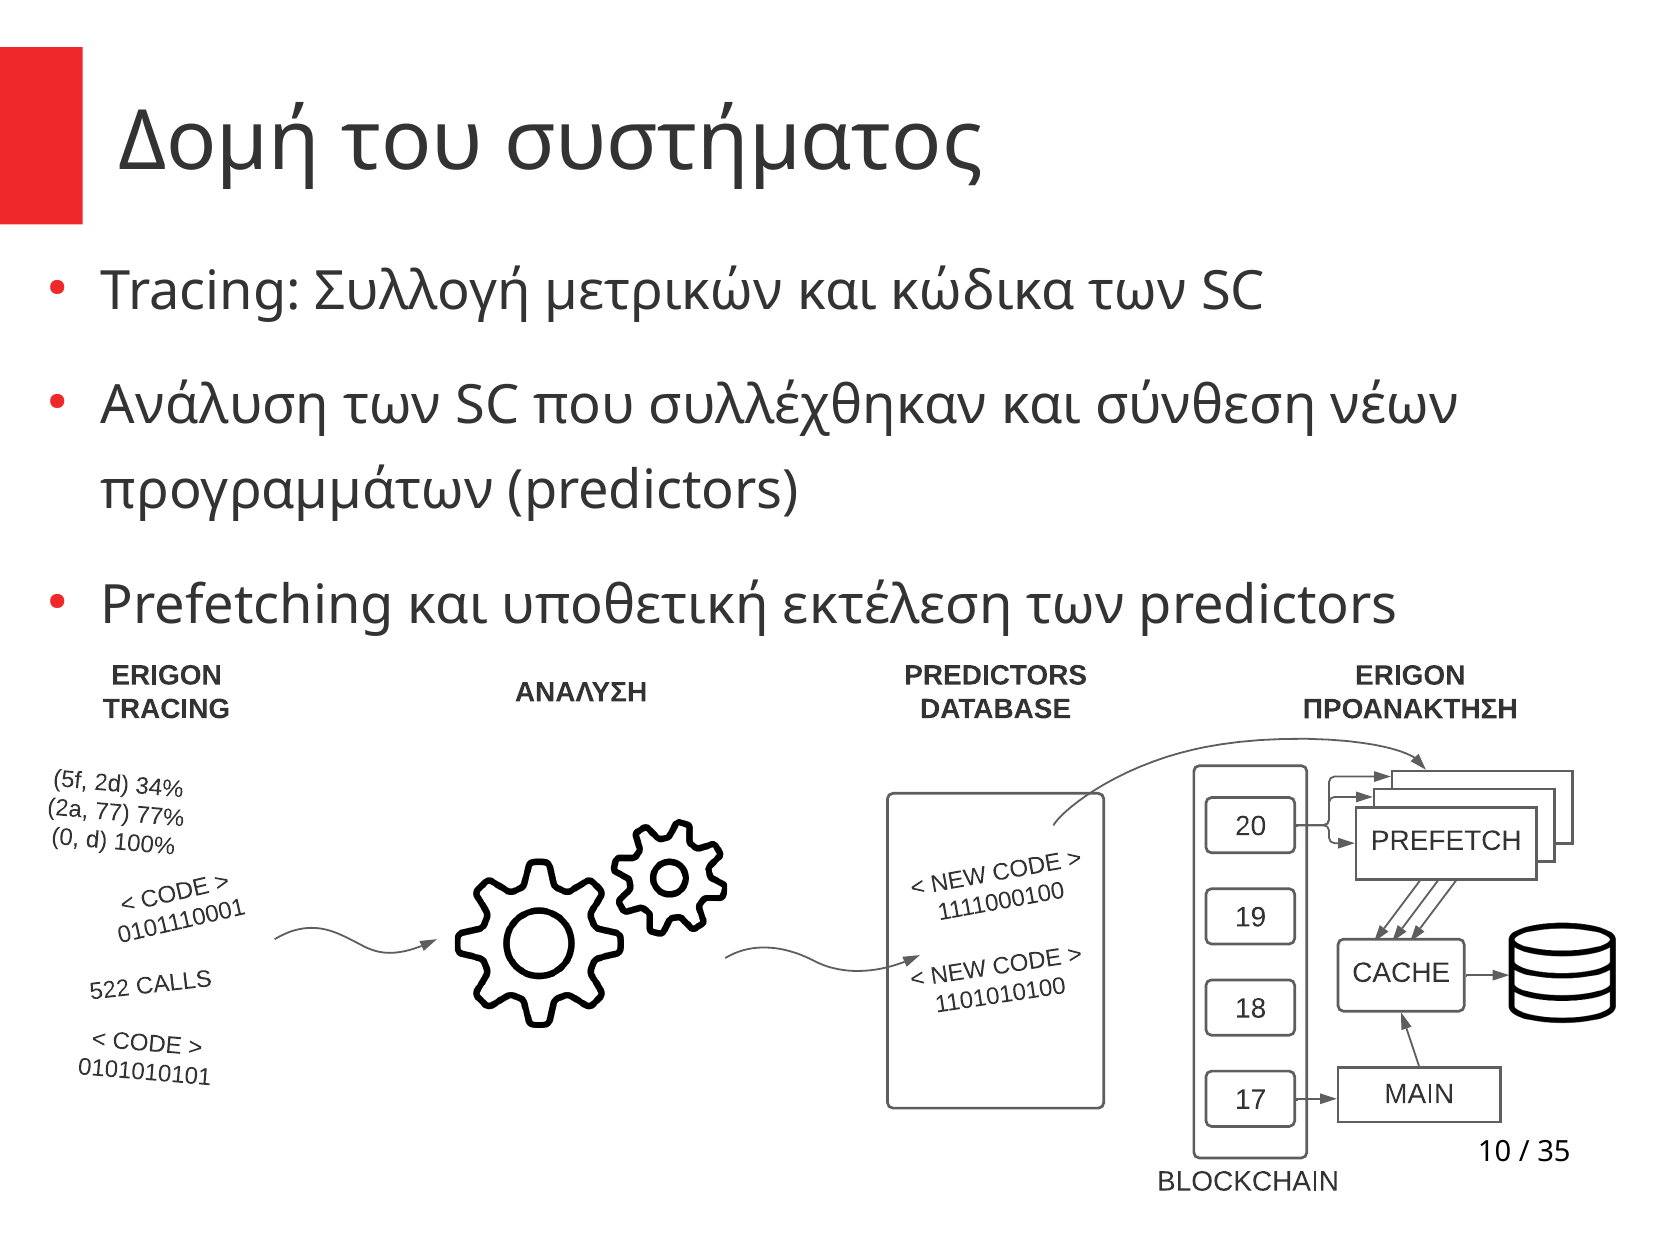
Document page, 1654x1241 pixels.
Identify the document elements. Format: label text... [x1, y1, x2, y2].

picture [0, 639, 1639, 1231]
list Tracing: Συλλογή μετρικών και κώδικα των SC Ανάλυση των SC που συλλέχθηκαν και σύνθεση νέων προγραμμάτων (predictors) Prefetching και υποθετική εκτέλεση των predictors [30, 240, 1621, 639]
title Δομή του συστήματος [118, 33, 1571, 240]
